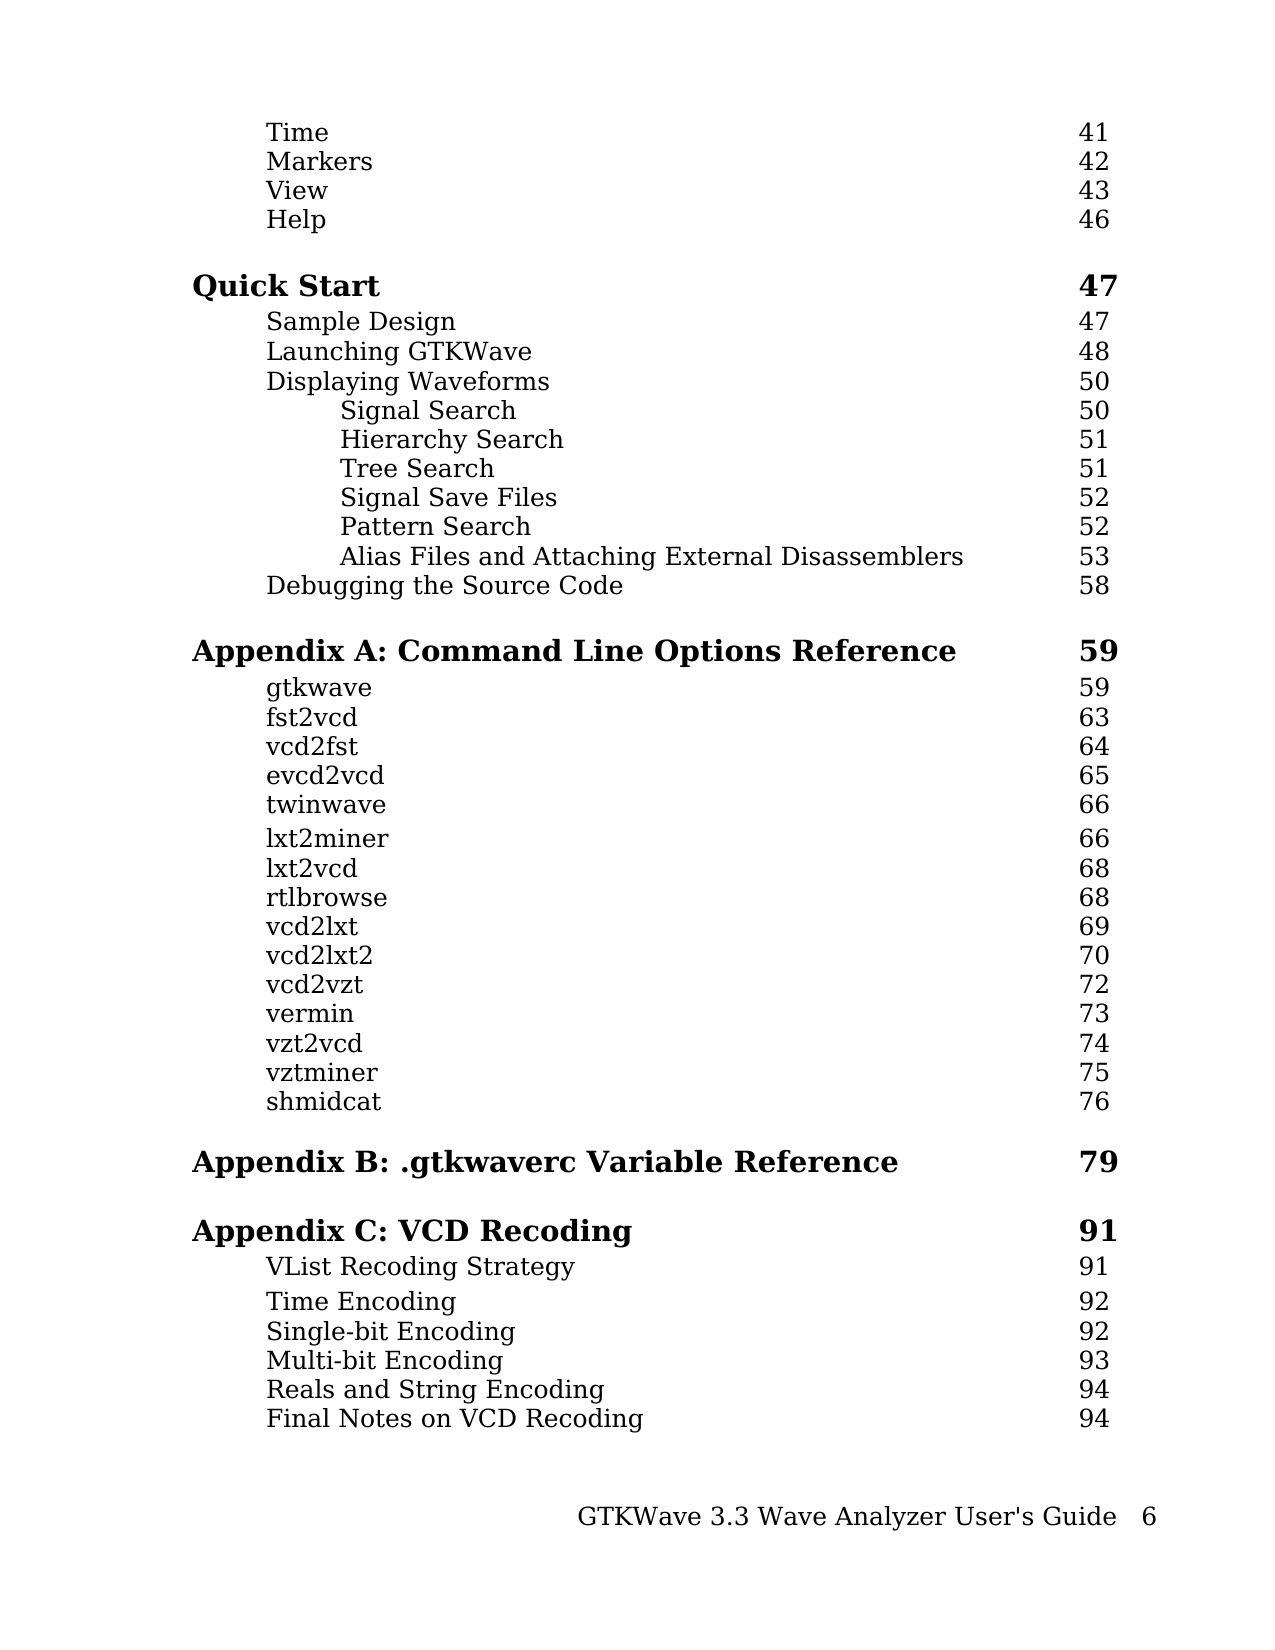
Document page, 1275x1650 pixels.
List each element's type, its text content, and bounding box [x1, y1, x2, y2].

text Multi-bit Encoding 93 [118, 1346, 1157, 1375]
text Pattern Search 52 [118, 513, 1157, 542]
text evcd2vcd 65 [118, 761, 1157, 790]
text Signal Save Files 52 [118, 483, 1157, 513]
text Appendix A: Command Line Options Reference 59 [118, 634, 1157, 669]
text Reals and String Encoding 94 [118, 1375, 1157, 1404]
text Time 41 [118, 118, 1157, 147]
text Hierarchy Search 51 [118, 425, 1157, 454]
text VList Recoding Strategy 91 [118, 1248, 1157, 1283]
text Quick Start 47 [118, 269, 1157, 303]
text View 43 [118, 176, 1157, 206]
text gtkwave 59 [118, 669, 1157, 703]
text Debugging the Source Code 58 [118, 571, 1157, 600]
text Final Notes on VCD Recoding 94 [118, 1404, 1157, 1433]
text vcd2vzt 72 [118, 971, 1157, 1000]
text Help 46 [118, 206, 1157, 235]
text vermin 73 [118, 1000, 1157, 1029]
text Appendix C: VCD Recoding 91 [118, 1214, 1157, 1248]
text rtlbrowse 68 [118, 883, 1157, 912]
text Single-bit Encoding 92 [118, 1317, 1157, 1346]
text Appendix B: .gtkwaverc Variable Reference 79 [118, 1146, 1157, 1180]
text Sample Design 47 [118, 303, 1157, 338]
text lxt2miner 66 [118, 819, 1157, 854]
text Tree Search 51 [118, 454, 1157, 483]
text vcd2fst 64 [118, 732, 1157, 761]
text Displaying Waveforms 50 [118, 367, 1157, 396]
text Signal Search 50 [118, 396, 1157, 425]
text shmidcat 76 [118, 1087, 1157, 1116]
text lxt2vcd 68 [118, 854, 1157, 883]
text vzt2vcd 74 [118, 1029, 1157, 1058]
text Alias Files and Attaching External Disassemblers 53 [118, 542, 1157, 571]
text Time Encoding 92 [118, 1283, 1157, 1317]
text fst2vcd 63 [118, 703, 1157, 732]
text Markers 42 [118, 147, 1157, 176]
text vcd2lxt2 70 [118, 941, 1157, 971]
text vcd2lxt 69 [118, 912, 1157, 941]
text twinwave 66 [118, 790, 1157, 819]
text Launching GTKWave 48 [118, 338, 1157, 367]
text vztminer 75 [118, 1058, 1157, 1087]
